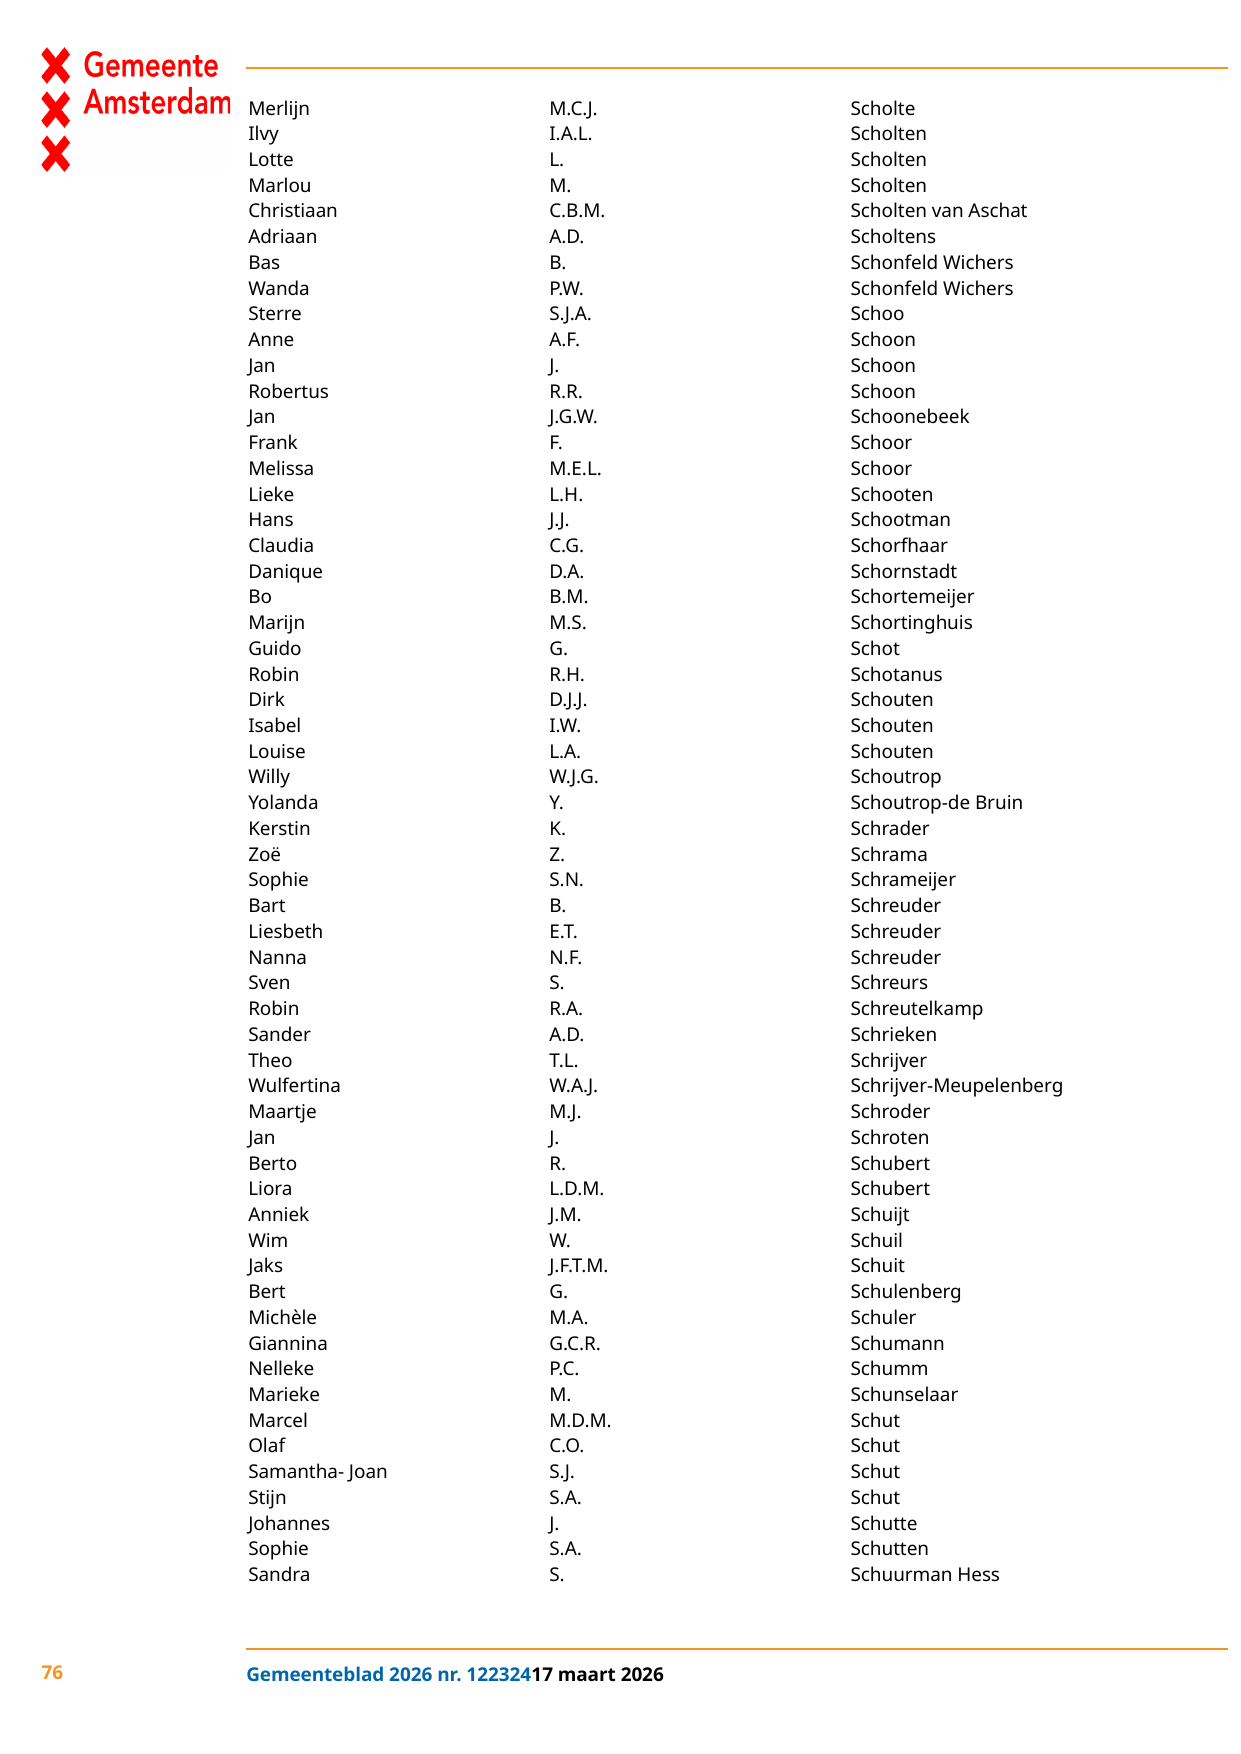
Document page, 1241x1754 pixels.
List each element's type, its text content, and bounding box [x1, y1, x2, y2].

table_cell J. [549, 1124, 850, 1150]
table_cell S. [549, 1561, 850, 1587]
table_cell Schoo [850, 301, 1152, 326]
table_cell Schooten [850, 481, 1152, 506]
table_cell Schootman [850, 506, 1152, 532]
table_cell Zoë [248, 841, 549, 867]
table_cell Schrama [850, 841, 1152, 867]
table_cell Sterre [248, 301, 549, 326]
table_cell Theo [248, 1047, 549, 1072]
table_cell Schumm [850, 1356, 1152, 1381]
table_cell Schornstadt [850, 558, 1152, 584]
table_cell Robin [248, 661, 549, 687]
table_cell Schutten [850, 1536, 1152, 1561]
table_cell Yolanda [248, 790, 549, 815]
table_cell Schoutrop-de Bruin [850, 790, 1152, 815]
table_cell Schrameijer [850, 867, 1152, 892]
table_cell Schouten [850, 712, 1152, 738]
table_cell Schut [850, 1407, 1152, 1433]
table_cell Ilvy [248, 121, 549, 146]
table_cell Kerstin [248, 815, 549, 841]
table_cell Anne [248, 326, 549, 352]
table_cell J.J. [549, 506, 850, 532]
table_cell M. [549, 172, 850, 198]
table_cell Adriaan [248, 224, 549, 249]
table_cell L.D.M. [549, 1175, 850, 1201]
table_cell G. [549, 635, 850, 661]
table_cell Isabel [248, 712, 549, 738]
table_cell B. [549, 893, 850, 918]
table_cell Schorfhaar [850, 532, 1152, 558]
table_cell Christiaan [248, 198, 549, 223]
table_cell Nanna [248, 944, 549, 969]
table_cell Schouten [850, 738, 1152, 764]
table_cell Schubert [850, 1175, 1152, 1201]
table_cell Guido [248, 635, 549, 661]
table_cell Wanda [248, 275, 549, 301]
table_cell Marlou [248, 172, 549, 198]
table_cell M. [549, 1381, 850, 1407]
table_cell M.E.L. [549, 455, 850, 481]
table_cell Marijn [248, 609, 549, 635]
table_cell Robin [248, 995, 549, 1021]
table_cell Y. [549, 790, 850, 815]
table_cell J.F.T.M. [549, 1253, 850, 1278]
table_cell G.C.R. [549, 1330, 850, 1356]
table_cell Sander [248, 1021, 549, 1047]
table_cell Schut [850, 1459, 1152, 1484]
table_cell Samantha- Joan [248, 1459, 549, 1484]
table_cell Louise [248, 738, 549, 764]
table_cell L.H. [549, 481, 850, 506]
table_cell D.J.J. [549, 687, 850, 712]
table_cell S.J.A. [549, 301, 850, 326]
table_cell Schoon [850, 352, 1152, 378]
table_cell C.B.M. [549, 198, 850, 223]
table_cell Bert [248, 1278, 549, 1304]
table_cell G. [549, 1278, 850, 1304]
table_cell Marieke [248, 1381, 549, 1407]
table_cell Sophie [248, 867, 549, 892]
table_cell Schoonebeek [850, 404, 1152, 429]
table_cell C.G. [549, 532, 850, 558]
table_cell R. [549, 1150, 850, 1175]
table_cell Schoon [850, 326, 1152, 352]
table_cell Hans [248, 506, 549, 532]
table_cell Schortinghuis [850, 609, 1152, 635]
table_cell K. [549, 815, 850, 841]
table_cell Schreuder [850, 944, 1152, 969]
table_cell J. [549, 352, 850, 378]
table_cell W.A.J. [549, 1073, 850, 1098]
table_cell J.M. [549, 1201, 850, 1227]
table_cell W.J.G. [549, 764, 850, 789]
table_cell Schunselaar [850, 1381, 1152, 1407]
picture [41, 47, 231, 172]
table_cell Bo [248, 584, 549, 609]
table_cell Jan [248, 404, 549, 429]
table_cell Schonfeld Wichers [850, 249, 1152, 275]
table_cell Scholten [850, 172, 1152, 198]
table_cell Lotte [248, 146, 549, 172]
table_cell S.J. [549, 1459, 850, 1484]
table_cell Schortemeijer [850, 584, 1152, 609]
table_cell Marcel [248, 1407, 549, 1433]
table_cell Willy [248, 764, 549, 789]
table_cell M.S. [549, 609, 850, 635]
table_cell Schuurman Hess [850, 1561, 1152, 1587]
table_cell Schonfeld Wichers [850, 275, 1152, 301]
table_cell P.W. [549, 275, 850, 301]
table_cell Stijn [248, 1484, 549, 1510]
table_cell Schrieken [850, 1021, 1152, 1047]
table_cell Schrijver [850, 1047, 1152, 1072]
table_cell Z. [549, 841, 850, 867]
table_cell D.A. [549, 558, 850, 584]
table_cell Schulenberg [850, 1278, 1152, 1304]
table_cell M.D.M. [549, 1407, 850, 1433]
table_cell Schot [850, 635, 1152, 661]
table_cell Schut [850, 1484, 1152, 1510]
table_cell R.H. [549, 661, 850, 687]
table_cell N.F. [549, 944, 850, 969]
table_cell A.F. [549, 326, 850, 352]
table_cell R.A. [549, 995, 850, 1021]
table_cell Schut [850, 1433, 1152, 1458]
table_cell I.A.L. [549, 121, 850, 146]
table_cell Melissa [248, 455, 549, 481]
table_cell Schrader [850, 815, 1152, 841]
table_cell Schumann [850, 1330, 1152, 1356]
table_cell Bas [248, 249, 549, 275]
table_cell S. [549, 970, 850, 995]
table_cell W. [549, 1227, 850, 1253]
table_cell B.M. [549, 584, 850, 609]
table_cell Anniek [248, 1201, 549, 1227]
table_cell S.N. [549, 867, 850, 892]
table_cell Jaks [248, 1253, 549, 1278]
table_cell Schouten [850, 687, 1152, 712]
table_cell M.A. [549, 1304, 850, 1330]
table_cell Schoutrop [850, 764, 1152, 789]
table_cell S.A. [549, 1536, 850, 1561]
table_cell Johannes [248, 1510, 549, 1536]
table_cell Schoor [850, 455, 1152, 481]
table_cell Schutte [850, 1510, 1152, 1536]
table_cell T.L. [549, 1047, 850, 1072]
table_cell Frank [248, 429, 549, 455]
table_cell Scholten [850, 146, 1152, 172]
table_cell Schreuder [850, 918, 1152, 944]
table_cell Danique [248, 558, 549, 584]
table_cell E.T. [549, 918, 850, 944]
table_cell Schrijver-Meupelenberg [850, 1073, 1152, 1098]
table_cell Schroten [850, 1124, 1152, 1150]
table_cell Sophie [248, 1536, 549, 1561]
table_cell Schuijt [850, 1201, 1152, 1227]
table_cell Schubert [850, 1150, 1152, 1175]
table_cell S.A. [549, 1484, 850, 1510]
table_cell A.D. [549, 224, 850, 249]
table_cell Schreutelkamp [850, 995, 1152, 1021]
table_cell Maartje [248, 1098, 549, 1124]
table_cell Scholten [850, 121, 1152, 146]
table_cell Liesbeth [248, 918, 549, 944]
table_cell M.J. [549, 1098, 850, 1124]
table_cell Schroder [850, 1098, 1152, 1124]
table_cell Schuler [850, 1304, 1152, 1330]
table_cell J.G.W. [549, 404, 850, 429]
table_cell R.R. [549, 378, 850, 403]
table_cell Schuil [850, 1227, 1152, 1253]
table_cell Jan [248, 1124, 549, 1150]
table_cell Merlijn [248, 95, 549, 121]
table_cell Scholtens [850, 224, 1152, 249]
table_cell Sven [248, 970, 549, 995]
table_cell Liora [248, 1175, 549, 1201]
table_cell L. [549, 146, 850, 172]
table_cell Jan [248, 352, 549, 378]
table_cell Nelleke [248, 1356, 549, 1381]
table_cell Bart [248, 893, 549, 918]
table_cell Robertus [248, 378, 549, 403]
table_cell I.W. [549, 712, 850, 738]
table_cell P.C. [549, 1356, 850, 1381]
table_cell Schotanus [850, 661, 1152, 687]
table_cell Schoon [850, 378, 1152, 403]
table_cell Michèle [248, 1304, 549, 1330]
table_cell C.O. [549, 1433, 850, 1458]
table_cell Schreurs [850, 970, 1152, 995]
table_cell Schreuder [850, 893, 1152, 918]
table_cell F. [549, 429, 850, 455]
table_cell B. [549, 249, 850, 275]
table_cell Scholte [850, 95, 1152, 121]
table_cell Wulfertina [248, 1073, 549, 1098]
table_cell Giannina [248, 1330, 549, 1356]
table_cell Claudia [248, 532, 549, 558]
table_cell Dirk [248, 687, 549, 712]
table_cell M.C.J. [549, 95, 850, 121]
table_cell Scholten van Aschat [850, 198, 1152, 223]
table_cell L.A. [549, 738, 850, 764]
table_cell Schuit [850, 1253, 1152, 1278]
table_cell J. [549, 1510, 850, 1536]
table_cell Lieke [248, 481, 549, 506]
table_cell A.D. [549, 1021, 850, 1047]
table_cell Schoor [850, 429, 1152, 455]
table_cell Wim [248, 1227, 549, 1253]
table_cell Berto [248, 1150, 549, 1175]
table_cell Sandra [248, 1561, 549, 1587]
table_cell Olaf [248, 1433, 549, 1458]
